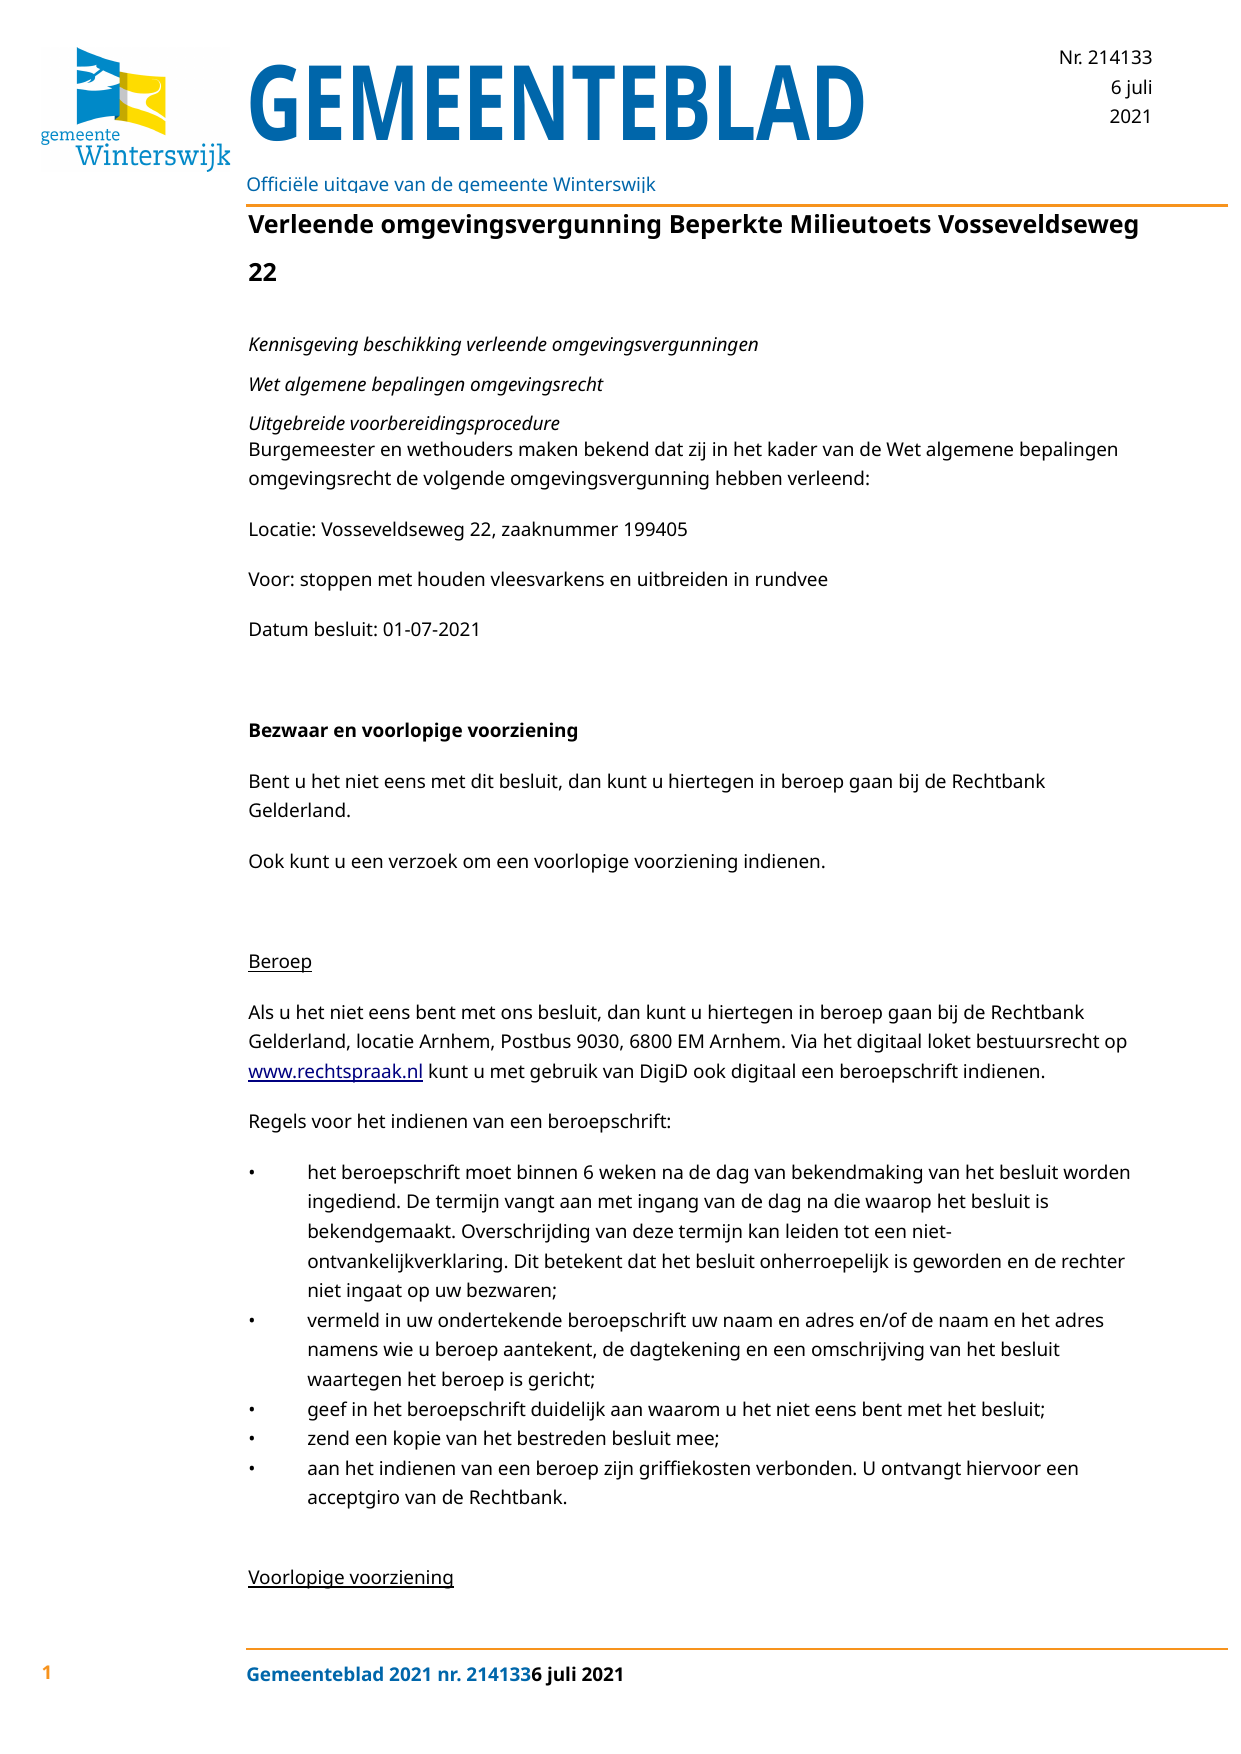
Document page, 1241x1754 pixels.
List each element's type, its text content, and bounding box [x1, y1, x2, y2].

text Uitgebreide voorbereidingsprocedure [248, 410, 1152, 436]
text Voorlopige voorziening [248, 1564, 1152, 1590]
text Als u het niet eens bent met ons besluit, dan kunt u hiertegen in beroep gaan bij de Rechtbank Gelderland, locatie Arnhem, Postbus 9030, 6800 EM Arnhem. Via het digitaal loket bestuursrecht op www.rechtspraak.nl kunt u met gebruik van DigiD ook digitaal een beroepschrift indienen. [248, 999, 1152, 1084]
list het beroepschrift moet binnen 6 weken na de dag van bekendmaking van het besluit worden ingediend. De termijn vangt aan met ingang van de dag na die waarop het besluit is bekendgemaakt. Overschrijding van deze termijn kan leiden tot een niet-ontvankelijkverklaring. Dit betekent dat het besluit onherroepelijk is geworden en de rechter niet ingaat op uw bezwaren; [248, 1159, 1152, 1303]
text Wet algemene bepalingen omgevingsrecht [248, 371, 1152, 396]
list aan het indienen van een beroep zijn griffiekosten verbonden. U ontvangt hiervoor een acceptgiro van de Rechtbank. [248, 1455, 1152, 1510]
text Voor: stoppen met houden vleesvarkens en uitbreiden in rundvee [248, 566, 1152, 592]
text Ook kunt u een verzoek om een voorlopige voorziening indienen. [248, 848, 1152, 873]
text Burgemeester en wethouders maken bekend dat zij in het kader van de Wet algemene bepalingen omgevingsrecht de volgende omgevingsvergunning hebben verleend: [248, 436, 1152, 491]
text Regels voor het indienen van een beroepschrift: [248, 1109, 1152, 1134]
text Bezwaar en voorlopige voorziening [248, 717, 1152, 743]
text Verleende omgevingsvergunning Beperkte Milieutoets Vosseveldseweg 22 [248, 207, 1152, 288]
text Bent u het niet eens met dit besluit, dan kunt u hiertegen in beroep gaan bij de Rechtbank Gelderland. [248, 768, 1152, 823]
list geef in het beroepschrift duidelijk aan waarom u het niet eens bent met het besluit; [248, 1396, 1152, 1421]
text Beroep [248, 949, 1152, 974]
picture [225, 153, 231, 162]
text Locatie: Vosseveldseweg 22, zaaknummer 199405 [248, 516, 1152, 541]
list vermeld in uw ondertekende beroepschrift uw naam en adres en/of de naam en het adres namens wie u beroep aantekent, de dagtekening en een omschrijving van het besluit waartegen het beroep is gericht; [248, 1307, 1152, 1392]
text Datum besluit: 01-07-2021 [248, 617, 1152, 642]
list zend een kopie van het bestreden besluit mee; [248, 1425, 1152, 1451]
text Kennisgeving beschikking verleende omgevingsvergunningen [248, 331, 1152, 357]
picture [41, 47, 231, 172]
